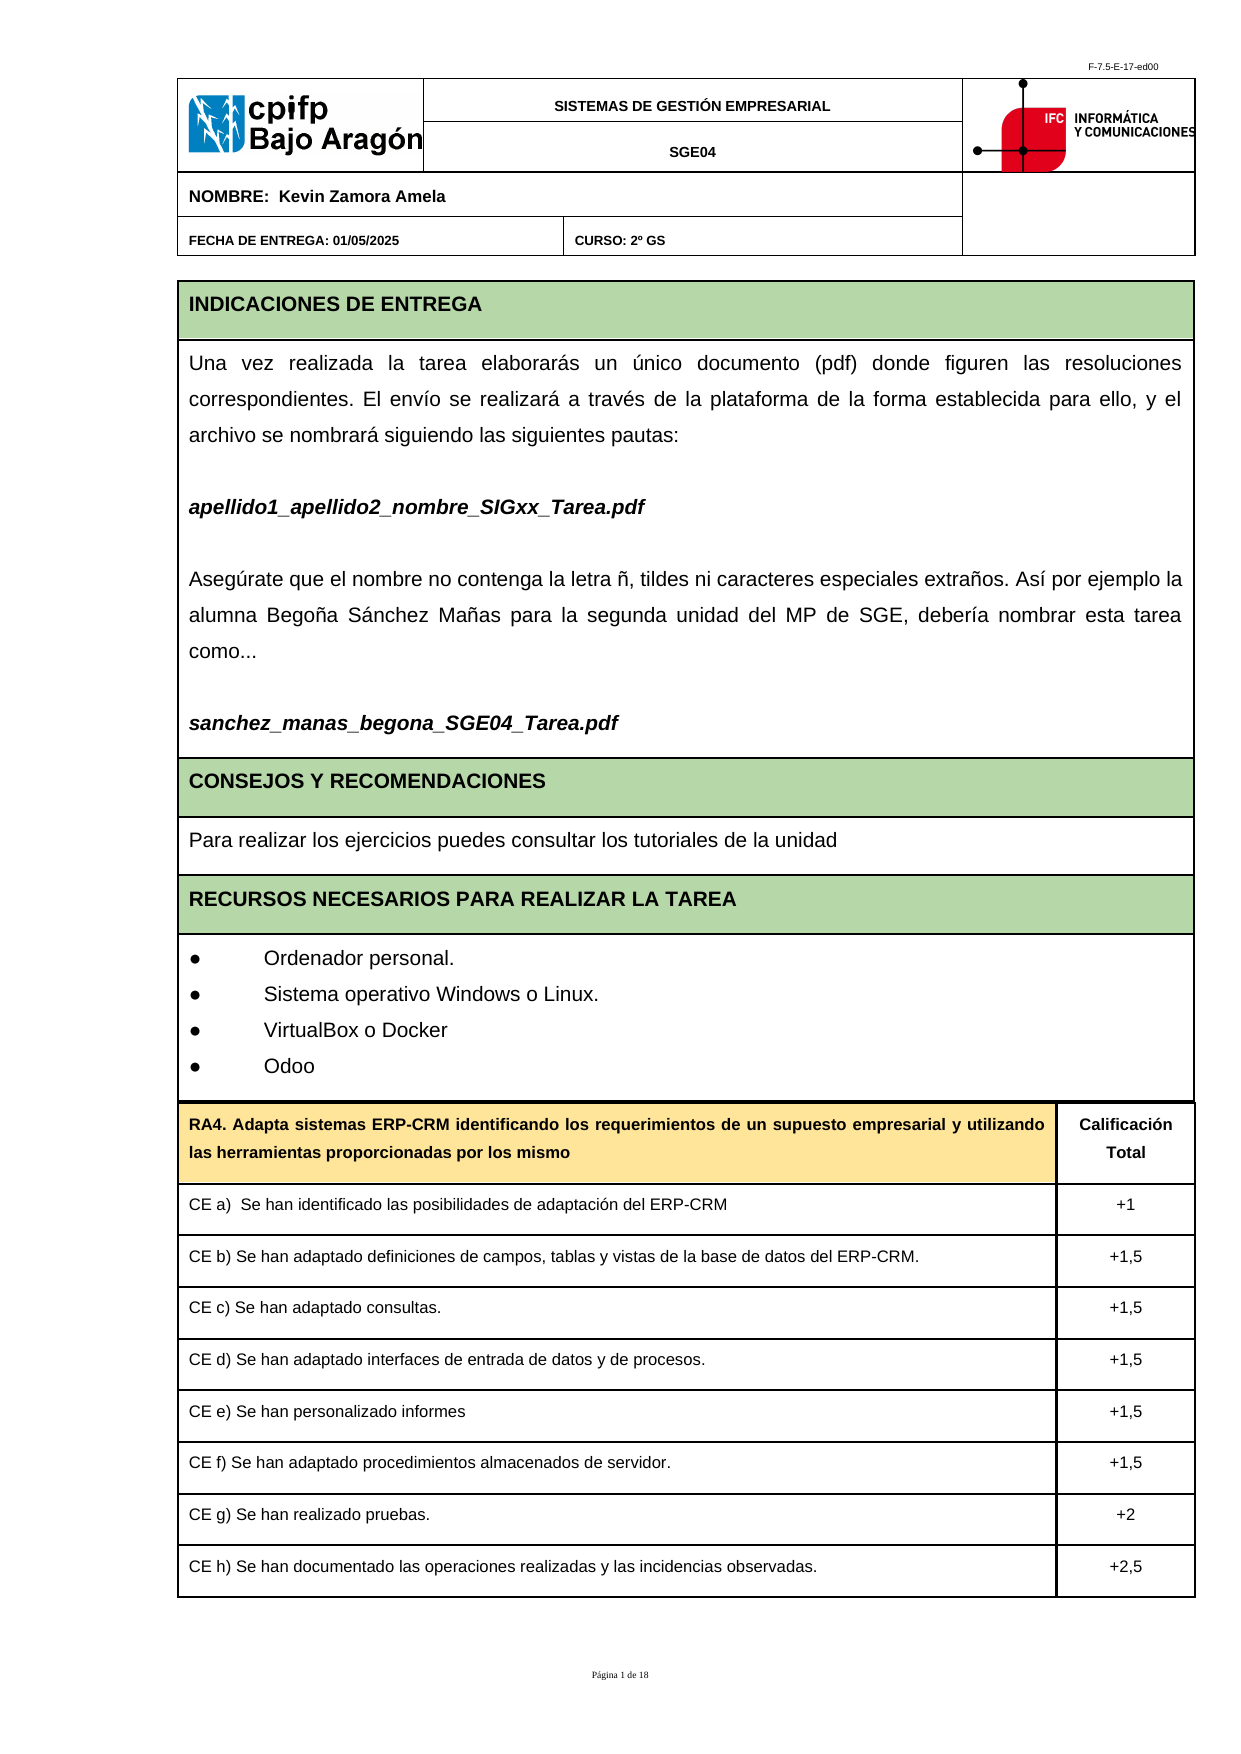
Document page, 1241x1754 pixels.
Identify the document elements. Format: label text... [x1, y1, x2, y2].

table_cell +2,5 [1058, 1546, 1194, 1596]
table_cell CE h) Se han documentado las operaciones realizadas y las incidencias observadas. [179, 1546, 1055, 1596]
table_header Calificación Total [1058, 1104, 1194, 1182]
table_cell CE c) Se han adaptado consultas. [179, 1288, 1055, 1337]
table_cell CE e) Se han personalizado informes [179, 1391, 1055, 1441]
table_header INDICACIONES DE ENTREGA [179, 282, 1193, 338]
table_cell CE f) Se han adaptado procedimientos almacenados de servidor. [179, 1443, 1055, 1492]
table_cell CE g) Se han realizado pruebas. [179, 1495, 1055, 1544]
table_cell CONSEJOS Y RECOMENDACIONES [179, 759, 1193, 816]
table_cell Para realizar los ejercicios puedes consultar los tutoriales de la unidad [179, 818, 1193, 874]
table_cell +2 [1058, 1495, 1194, 1544]
table_cell CE b) Se han adaptado definiciones de campos, tablas y vistas de la base de datos del ERP-CRM. [179, 1236, 1055, 1286]
table_cell +1 [1058, 1185, 1194, 1234]
table_cell CE a) Se han identificado las posibilidades de adaptación del ERP-CRM [179, 1185, 1055, 1234]
table_cell Ordenador personal. Sistema operativo Windows o Linux. VirtualBox o Docker Odoo [179, 935, 1193, 1100]
table_cell +1,5 [1058, 1340, 1194, 1389]
table_cell RECURSOS NECESARIOS PARA REALIZAR LA TAREA [179, 876, 1193, 933]
table_cell CE d) Se han adaptado interfaces de entrada de datos y de procesos. [179, 1340, 1055, 1389]
table_cell +1,5 [1058, 1391, 1194, 1441]
table_cell Una vez realizada la tarea elaborarás un único documento (pdf) donde figuren las resoluciones correspondientes. El envío se realizará a través de la plataforma de la forma establecida para ello, y el archivo se nombrará siguiendo las siguientes pautas: apellido1_apellido2_nombre_SIGxx_Tarea.pdf Asegúrate que el nombre no contenga la letra ñ, tildes ni caracteres especiales extraños. Así por ejemplo la alumna Begoña Sánchez Mañas para la segunda unidad del MP de SGE, debería nombrar esta tarea como... sanchez_manas_begona_SGE04_Tarea.pdf [179, 341, 1193, 757]
table_cell +1,5 [1058, 1236, 1194, 1286]
table_cell +1,5 [1058, 1443, 1194, 1492]
picture [188, 94, 423, 157]
table_cell +1,5 [1058, 1288, 1194, 1337]
picture [973, 79, 1195, 172]
table_header RA4. Adapta sistemas ERP-CRM identificando los requerimientos de un supuesto empresarial y utilizando las herramientas proporcionadas por los mismo [179, 1104, 1055, 1182]
